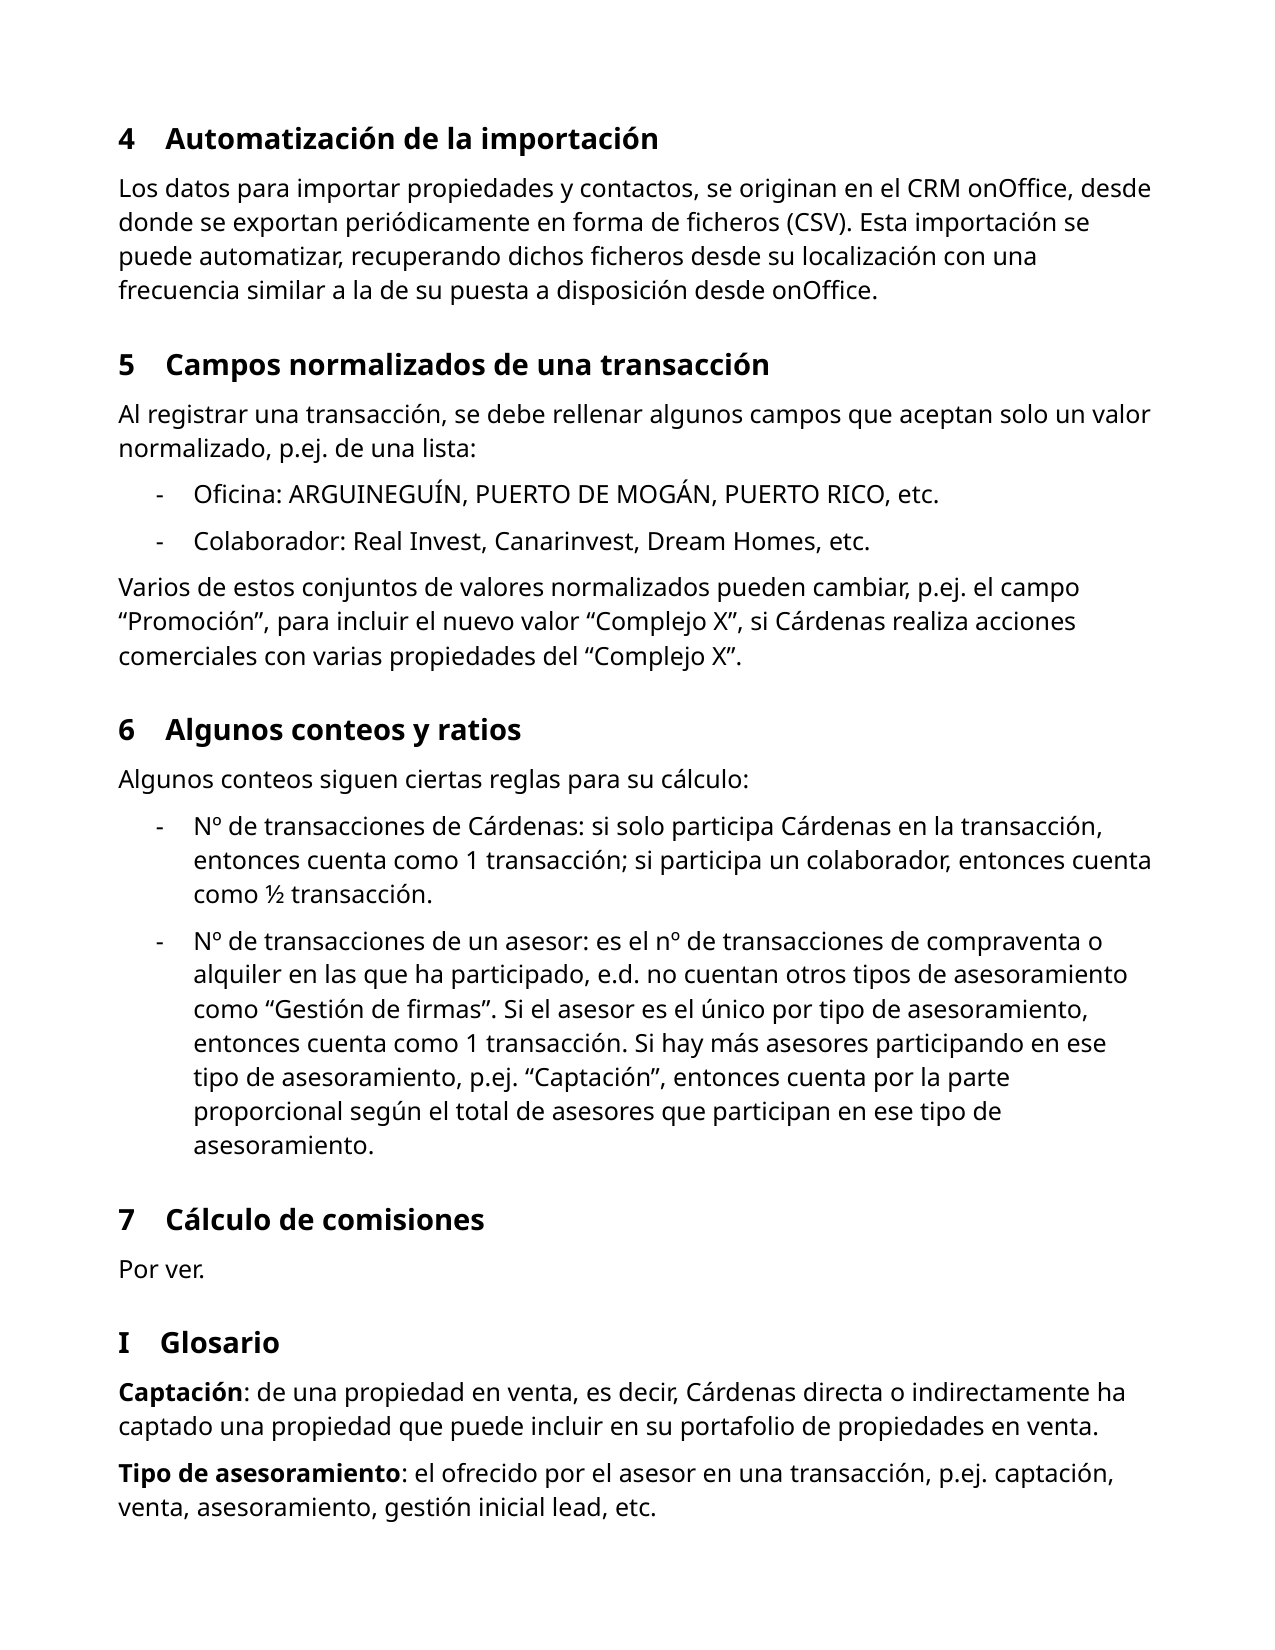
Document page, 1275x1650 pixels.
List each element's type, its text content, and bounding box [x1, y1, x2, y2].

text Los datos para importar propiedades y contactos, se originan en el CRM onOffice, desde donde se exportan periódicamente en forma de ficheros (CSV). Esta importación se puede automatizar, recuperando dichos ficheros desde su localización con una frecuencia similar a la de su puesta a disposición desde onOffice. [118, 170, 1157, 307]
subtitle 6 Algunos conteos y ratios [118, 710, 1157, 749]
text Captación: de una propiedad en venta, es decir, Cárdenas directa o indirectamente ha captado una propiedad que puede incluir en su portafolio de propiedades en venta. [118, 1375, 1157, 1443]
list Oficina: ARGUINEGUÍN, PUERTO DE MOGÁN, PUERTO RICO, etc. [156, 477, 1157, 511]
text Algunos conteos siguen ciertas reglas para su cálculo: [118, 762, 1157, 796]
list Nº de transacciones de Cárdenas: si solo participa Cárdenas en la transacción, entonces cuenta como 1 transacción; si participa un colaborador, entonces cuenta como ½ transacción. [156, 808, 1157, 911]
text Por ver. [118, 1251, 1157, 1285]
subtitle I Glosario [118, 1323, 1157, 1362]
subtitle 7 Cálculo de comisiones [118, 1199, 1157, 1239]
subtitle 5 Campos normalizados de una transacción [118, 344, 1157, 384]
list Nº de transacciones de un asesor: es el nº de transacciones de compraventa o alquiler en las que ha participado, e.d. no cuentan otros tipos de asesoramiento como “Gestión de firmas”. Si el asesor es el único por tipo de asesoramiento, entonces cuenta como 1 transacción. Si hay más asesores participando en ese tipo de asesoramiento, p.ej. “Captación”, entonces cuenta por la parte proporcional según el total de asesores que participan en ese tipo de asesoramiento. [156, 923, 1157, 1162]
subtitle 4 Automatización de la importación [118, 118, 1157, 158]
list Colaborador: Real Invest, Canarinvest, Dream Homes, etc. [156, 523, 1157, 557]
text Tipo de asesoramiento: el ofrecido por el asesor en una transacción, p.ej. captación, venta, asesoramiento, gestión inicial lead, etc. [118, 1456, 1157, 1524]
text Al registrar una transacción, se debe rellenar algunos campos que aceptan solo un valor normalizado, p.ej. de una lista: [118, 396, 1157, 464]
text Varios de estos conjuntos de valores normalizados pueden cambiar, p.ej. el campo “Promoción”, para incluir el nuevo valor “Complejo X”, si Cárdenas realiza acciones comerciales con varias propiedades del “Complejo X”. [118, 570, 1157, 672]
